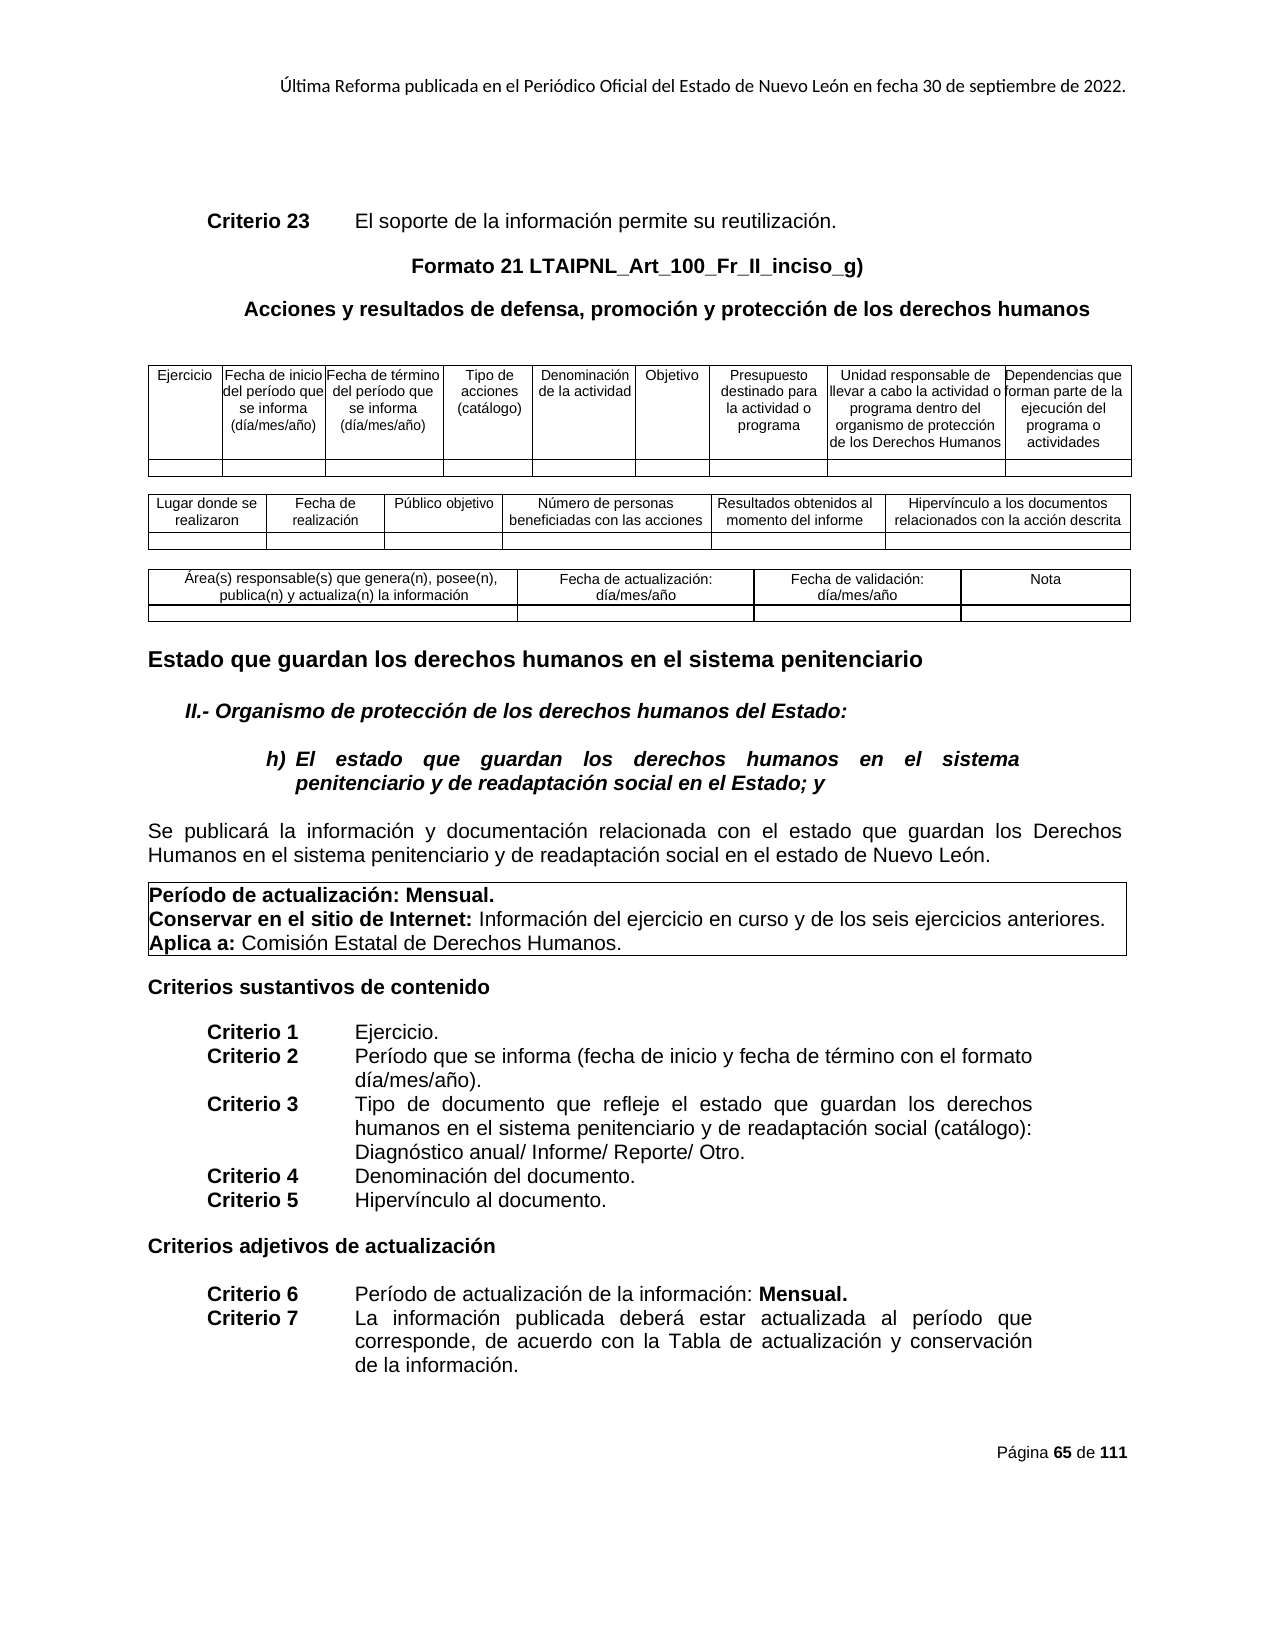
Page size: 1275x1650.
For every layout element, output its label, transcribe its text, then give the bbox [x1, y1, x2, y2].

table_header Fecha de validación: día/mes/año [755, 570, 960, 604]
table_header Tipo de acciones (catálogo) [444, 366, 532, 459]
table_header Área(s) responsable(s) que genera(n), posee(n), publica(n) y actualiza(n) la información [149, 570, 517, 604]
table_cell [385, 533, 502, 548]
table_header Unidad responsable de llevar a cabo la actividad o programa dentro del organismo de protección de los Derechos Humanos [828, 366, 1005, 459]
table_header Lugar donde se realizaron [149, 495, 266, 532]
text Criterio 2 Período que se informa (fecha de inicio y fecha de término con el formato día/mes/año). [207, 1044, 1033, 1092]
table_cell [149, 606, 517, 621]
text Criterios sustantivos de contenido [148, 974, 1127, 998]
text Estado que guardan los derechos humanos en el sistema penitenciario [148, 646, 1127, 672]
text Aplica a: Comisión Estatal de Derechos Humanos. [149, 930, 1126, 955]
table_cell [444, 460, 532, 476]
table_cell [828, 460, 1005, 476]
table_cell [755, 606, 960, 621]
table_header Fecha de término del período que se informa (día/mes/año) [326, 366, 443, 459]
table_header Nota [962, 570, 1130, 604]
table_header Resultados obtenidos al momento del informe [712, 495, 885, 532]
text Criterio 23 El soporte de la información permite su reutilización. [207, 209, 1033, 233]
text Criterios adjetivos de actualización [148, 1233, 1127, 1257]
table_cell [636, 460, 709, 476]
table_header Número de personas beneficiadas con las acciones [503, 495, 711, 532]
table_header Fecha de inicio del período que se informa (día/mes/año) [223, 366, 325, 459]
text Acciones y resultados de defensa, promoción y protección de los derechos humanos [207, 299, 1127, 321]
text Criterio 3 Tipo de documento que refleje el estado que guardan los derechos humanos en el sistema penitenciario y de readaptación social (catálogo): Diagnóstico anual/ Informe/ Reporte/ Otro. [207, 1092, 1033, 1164]
text Conservar en el sitio de Internet: Información del ejercicio en curso y de los seis ejercicios anteriores. [149, 906, 1126, 930]
table_cell [1006, 460, 1131, 476]
table_cell [710, 460, 827, 476]
table_header Hipervínculo a los documentos relacionados con la acción descrita [886, 495, 1130, 532]
table_header Público objetivo [385, 495, 502, 532]
text Período de actualización: Mensual. [149, 883, 1126, 906]
table_cell [886, 533, 1130, 548]
table_header Fecha de actualización: día/mes/año [518, 570, 753, 604]
list El estado que guardan los derechos humanos en el sistema penitenciario y de readaptación social en el Estado; y [266, 747, 1023, 795]
table_header Fecha de realización [267, 495, 384, 532]
text Criterio 5 Hipervínculo al documento. [207, 1188, 1033, 1212]
table_cell [962, 606, 1130, 621]
table_cell [518, 606, 753, 621]
table_header Presupuesto destinado para la actividad o programa [710, 366, 827, 459]
table_cell [326, 460, 443, 476]
table_cell [223, 460, 325, 476]
table_header Ejercicio [149, 366, 222, 459]
table_cell [712, 533, 885, 548]
text Se publicará la información y documentación relacionada con el estado que guardan los Derechos Humanos en el sistema penitenciario y de readaptación social en el estado de Nuevo León. [148, 819, 1124, 867]
table_cell [149, 533, 266, 548]
table_cell [149, 460, 222, 476]
table_cell [503, 533, 711, 548]
table_cell [267, 533, 384, 548]
table_cell [533, 460, 635, 476]
text Criterio 6 Período de actualización de la información: Mensual. [207, 1281, 1033, 1305]
table_header Denominación de la actividad [533, 366, 635, 459]
text Criterio 7 La información publicada deberá estar actualizada al período que corresponde, de acuerdo con la Tabla de actualización y conservación de la información. [207, 1305, 1033, 1377]
text Criterio 1 Ejercicio. [207, 1020, 1033, 1044]
text Formato 21 LTAIPNL_Art_100_Fr_II_inciso_g) [148, 253, 1127, 277]
text II.- Organismo de protección de los derechos humanos del Estado: [185, 698, 1039, 722]
table_header Objetivo [636, 366, 709, 459]
text Criterio 4 Denominación del documento. [207, 1164, 1033, 1188]
table_header Dependencias que forman parte de la ejecución del programa o actividades [1006, 366, 1131, 459]
